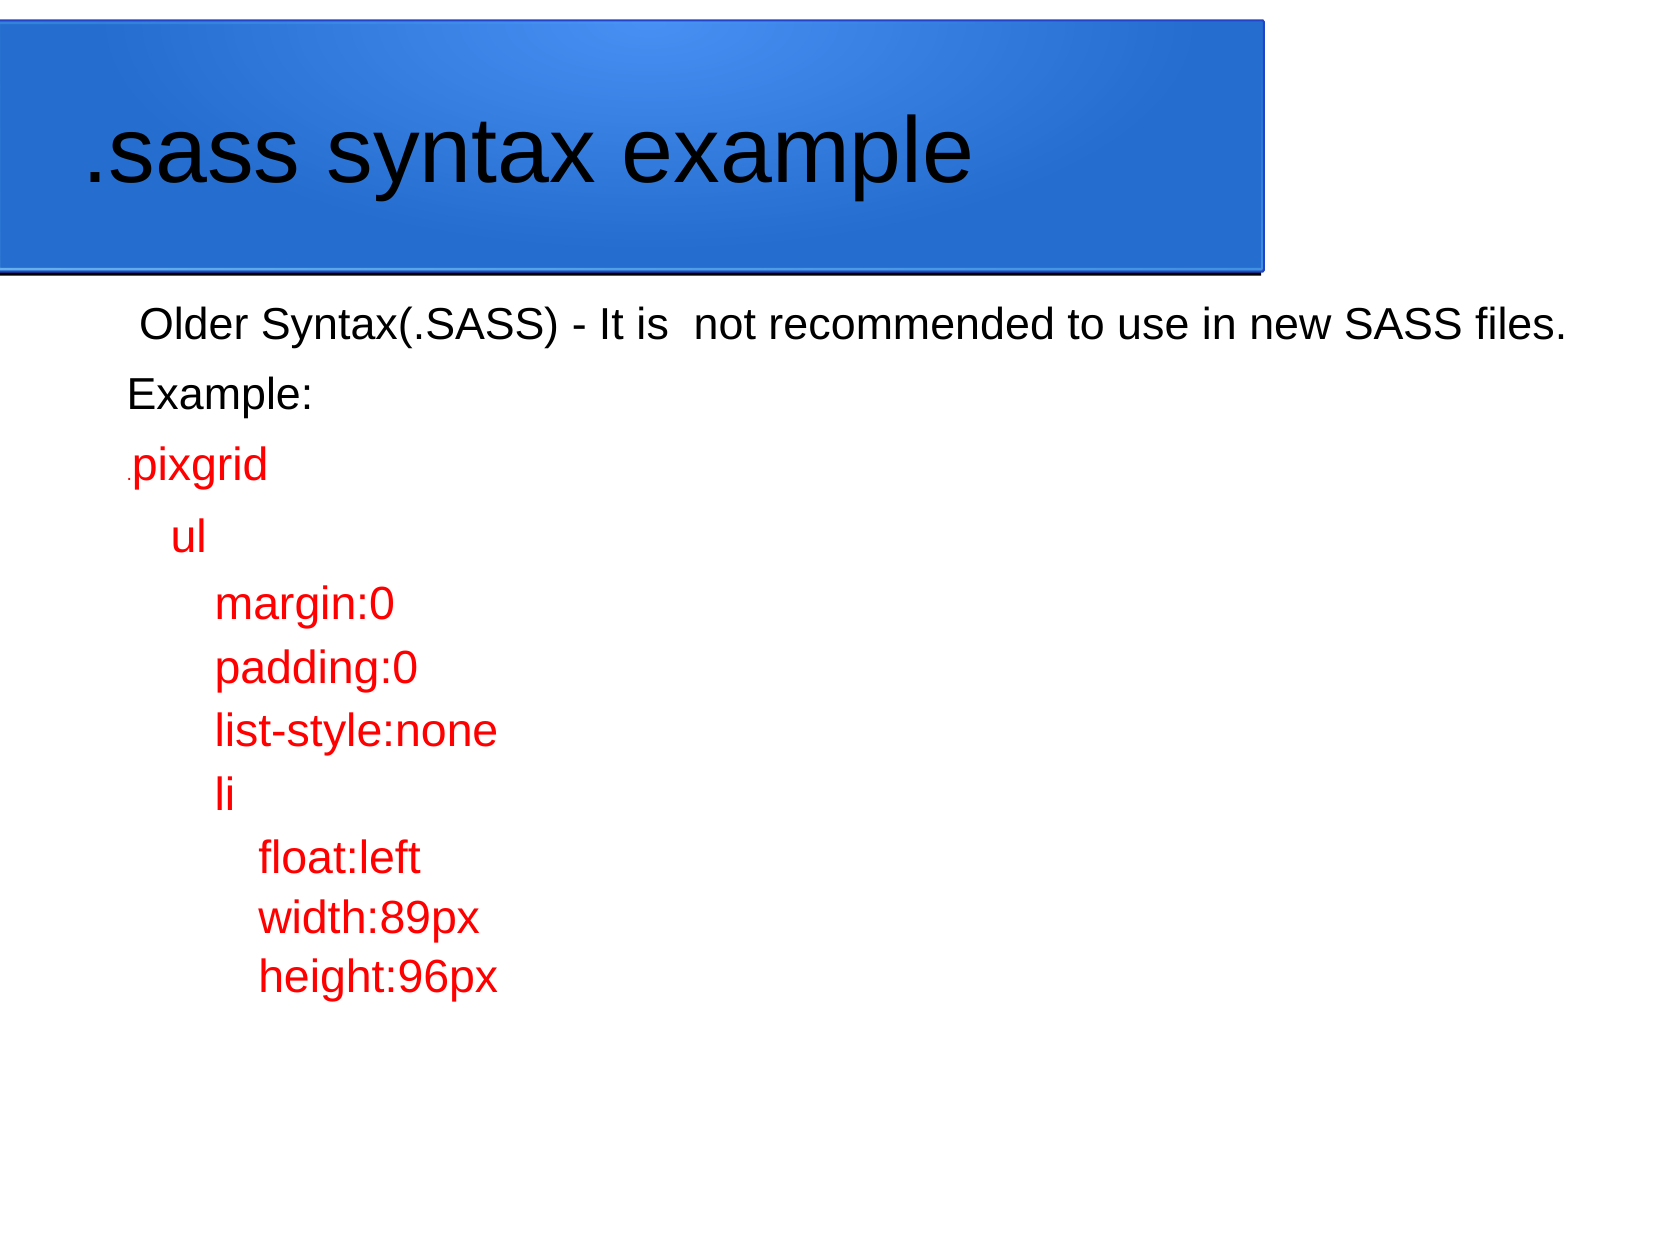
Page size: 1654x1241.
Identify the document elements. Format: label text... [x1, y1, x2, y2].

list Older Syntax(.SASS) - It is not recommended to use in new SASS files. Example: .pixgrid ul margin:0 padding:0 list-style:none li float:left width:89px height:96px [82, 299, 1571, 1019]
title .sass syntax example [82, 47, 1235, 252]
